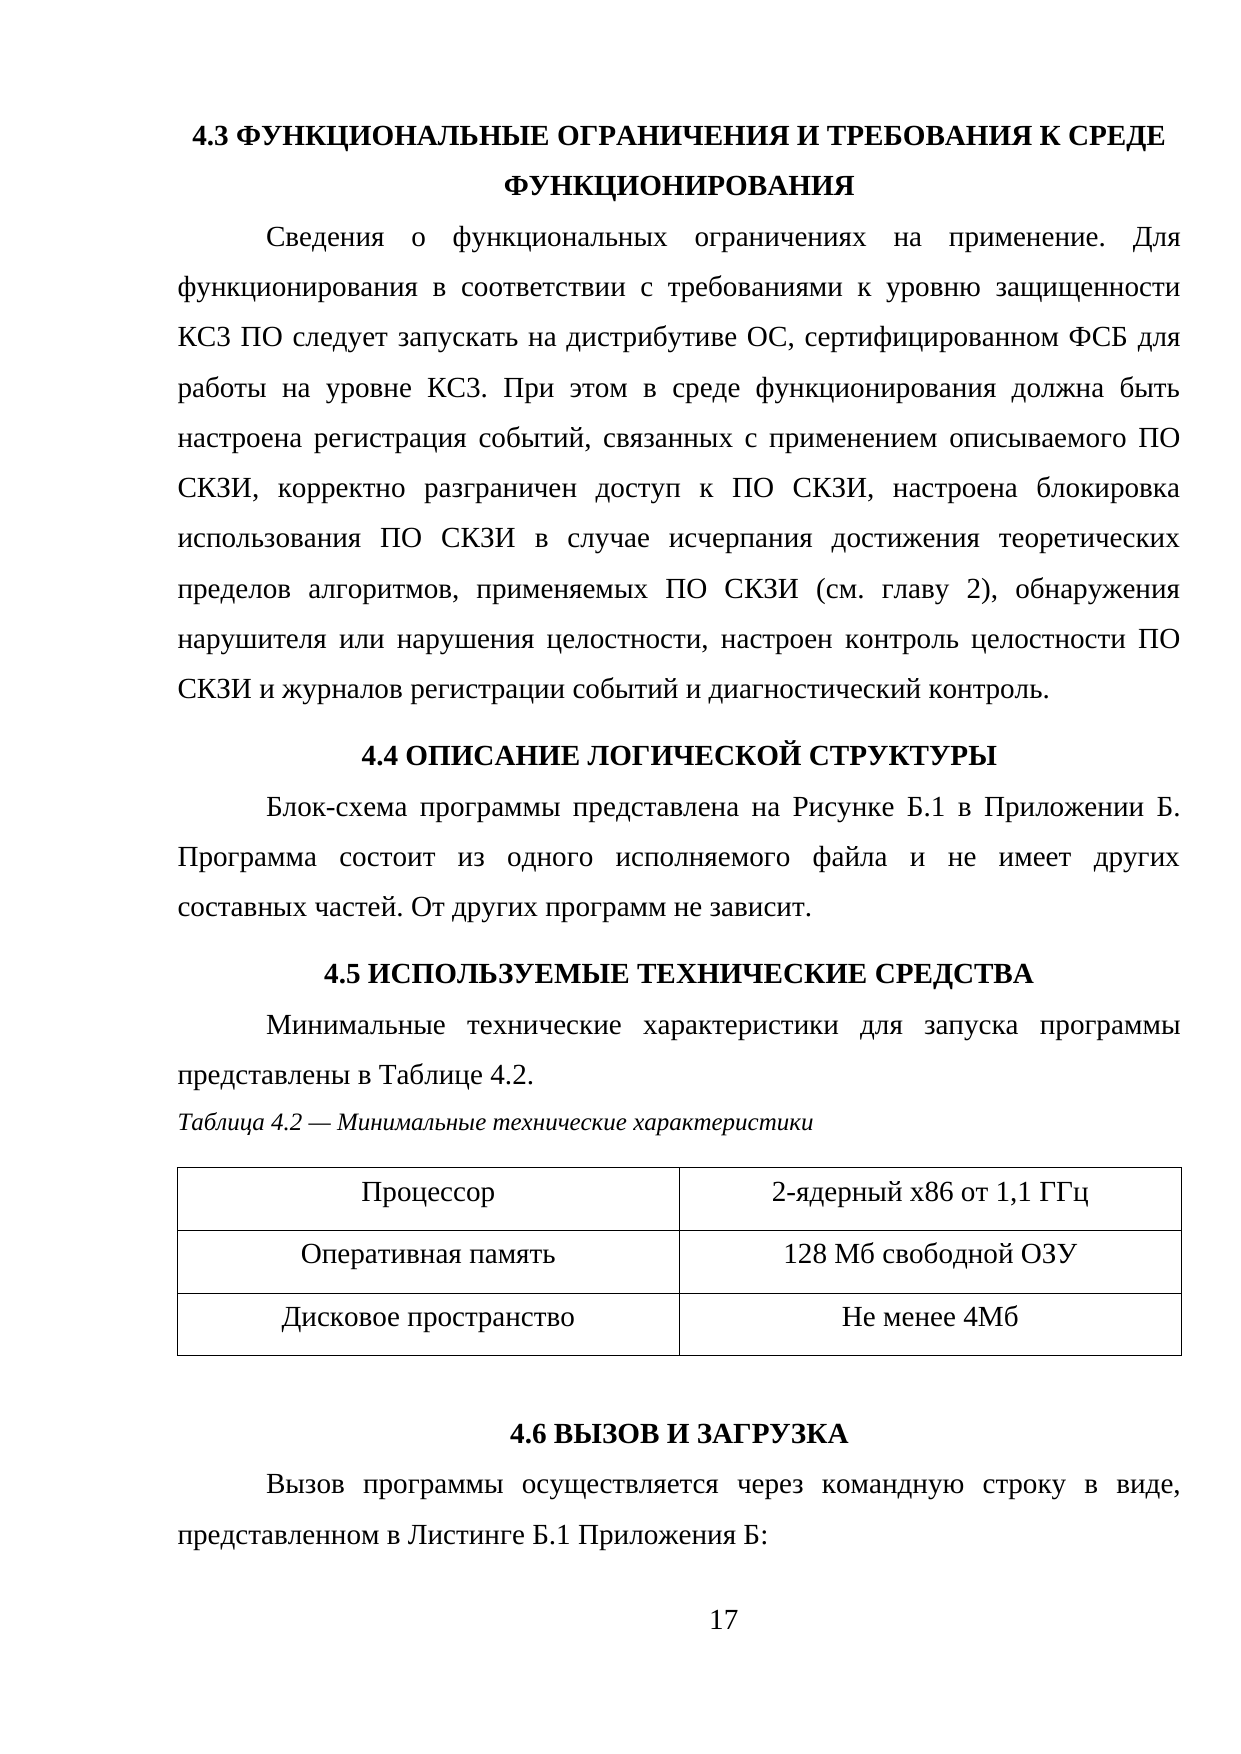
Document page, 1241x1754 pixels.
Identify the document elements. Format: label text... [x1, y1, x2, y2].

table_cell Не менее 4Мб [680, 1294, 1181, 1355]
text Минимальные технические характеристики для запуска программы представлены в Таблице 4.2. [177, 1007, 1181, 1091]
text Сведения о функциональных ограничениях на применение. Для функционирования в соответствии с требованиями к уровню защищенности КС3 ПО следует запускать на дистрибутиве ОС, сертифицированном ФСБ для работы на уровне КС3. При этом в среде функционирования должна быть настроена регистрация событий, связанных с применением описываемого ПО СКЗИ, корректно разграничен доступ к ПО СКЗИ, настроена блокировка использования ПО СКЗИ в случае исчерпания достижения теоретических пределов алгоритмов, применяемых ПО СКЗИ (см. главу 2), обнаружения нарушителя или нарушения целостности, настроен контроль целостности ПО СКЗИ и журналов регистрации событий и диагностический контроль. [177, 219, 1181, 705]
table_cell Дисковое пространство [178, 1294, 679, 1355]
table_header Процессор [178, 1168, 679, 1230]
subtitle 4.3 ФУНКЦИОНАЛЬНЫЕ ОГРАНИЧЕНИЯ И ТРЕБОВАНИЯ К СРЕДЕ ФУНКЦИОНИРОВАНИЯ [177, 118, 1181, 202]
subtitle 4.4 ОПИСАНИЕ ЛОГИЧЕСКОЙ СТРУКТУРЫ [177, 738, 1181, 772]
table_header 2-ядерный x86 от 1,1 ГГц [680, 1168, 1181, 1230]
text Таблица 4.2 — Минимальные технические характеристики [177, 1107, 1181, 1136]
subtitle 4.5 ИСПОЛЬЗУЕМЫЕ ТЕХНИЧЕСКИЕ СРЕДСТВА [177, 956, 1181, 990]
table_cell 128 Мб свободной ОЗУ [680, 1231, 1181, 1293]
text Вызов программы осуществляется через командную строку в виде, представленном в Листинге Б.1 Приложения Б: [177, 1466, 1181, 1550]
text Блок-схема программы представлена на Рисунке Б.1 в Приложении Б. Программа состоит из одного исполняемого файла и не имеет других составных частей. От других программ не зависит. [177, 789, 1181, 923]
table_cell Оперативная память [178, 1231, 679, 1293]
subtitle 4.6 ВЫЗОВ И ЗАГРУЗКА [177, 1416, 1181, 1450]
